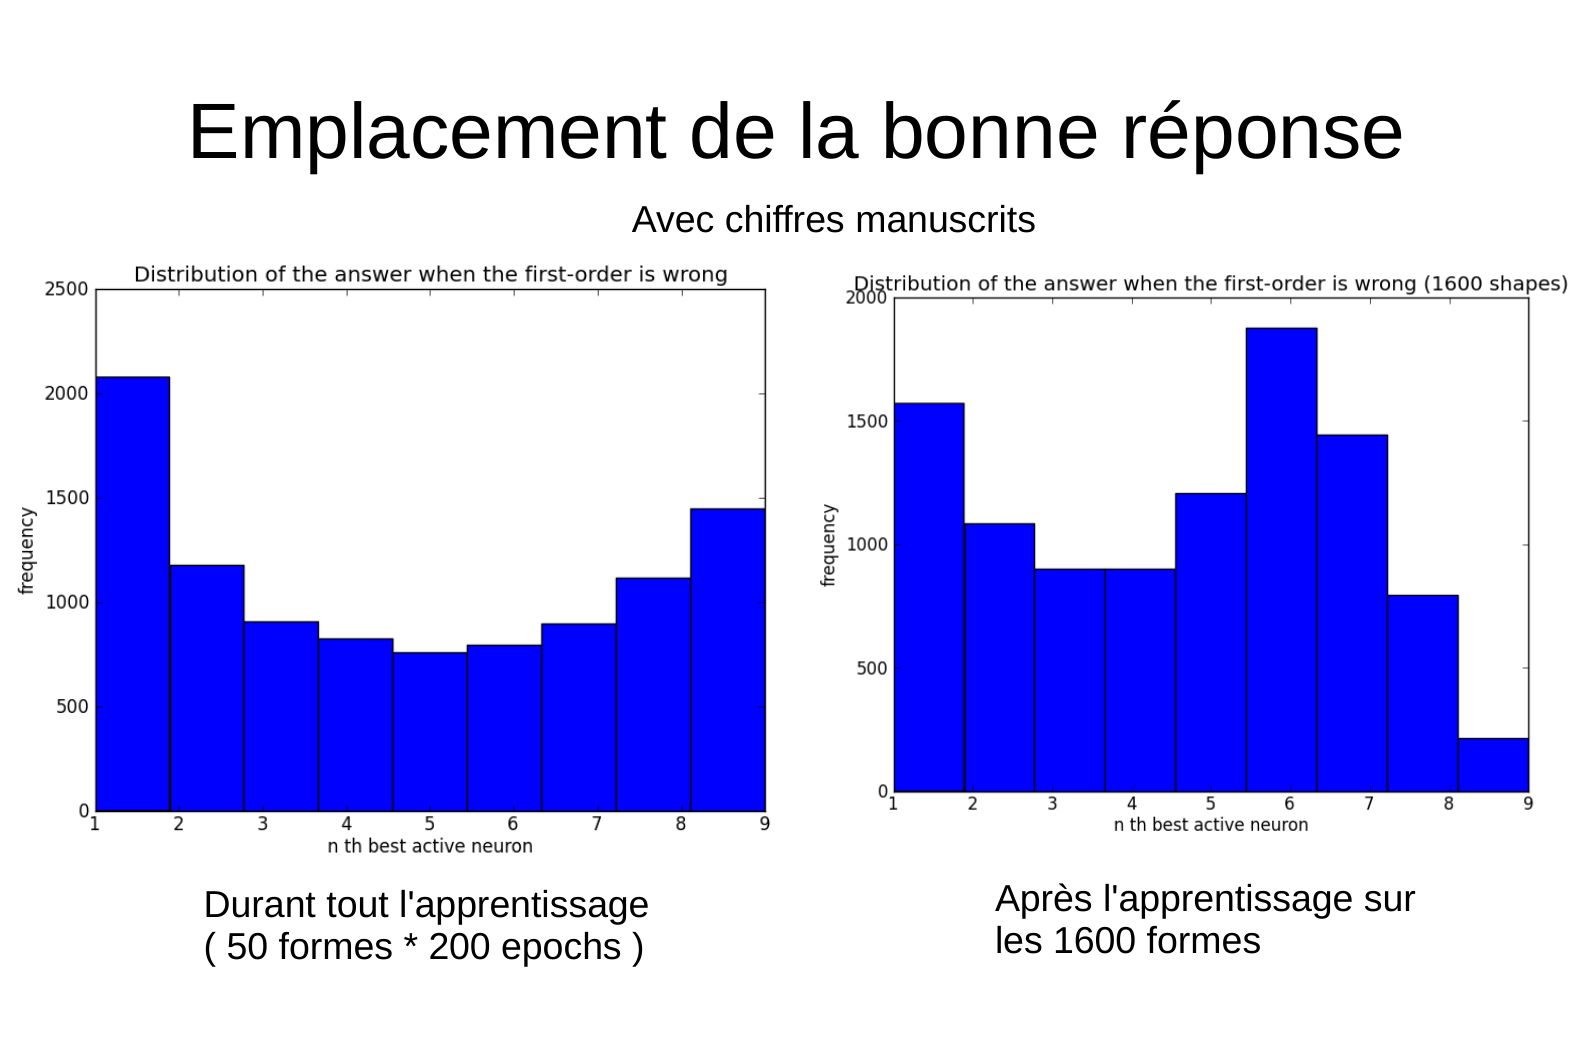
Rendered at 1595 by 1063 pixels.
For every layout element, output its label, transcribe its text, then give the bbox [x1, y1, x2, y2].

text_box Après l'apprentissage sur les 1600 formes [980, 869, 1442, 969]
picture [814, 259, 1583, 853]
text_box Durant tout l'apprentissage ( 50 formes * 200 epochs ) [188, 876, 665, 976]
title Emplacement de la bonne réponse [79, 42, 1515, 220]
text_box Avec chiffres manuscrits [617, 191, 1052, 249]
picture [11, 248, 780, 863]
